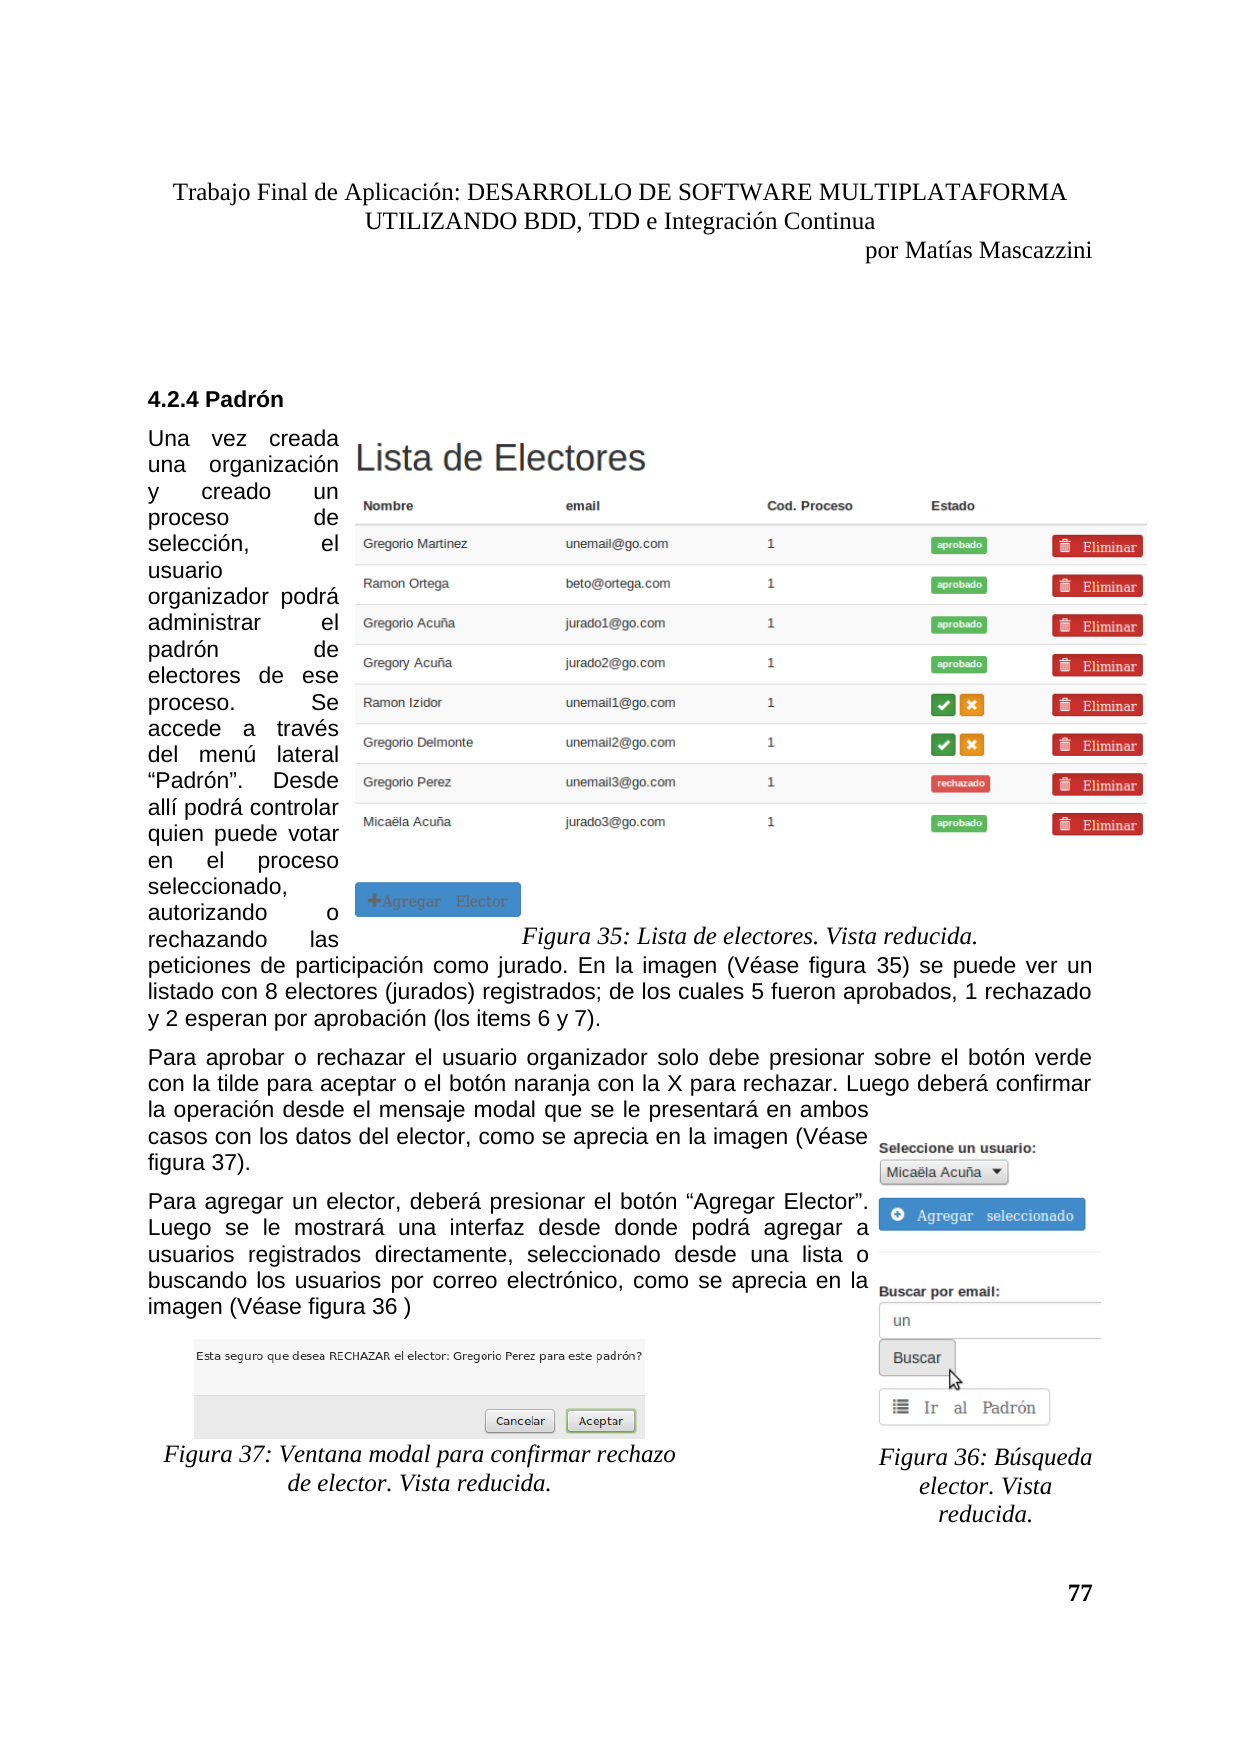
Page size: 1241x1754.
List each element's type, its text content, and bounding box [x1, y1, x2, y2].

text 4.2.4 Padrón [148, 386, 1093, 412]
text Para aprobar o rechazar el usuario organizador solo debe presionar sobre el botón verde con la tilde para aceptar o el botón naranja con la X para rechazar. Luego deberá confirmar la operación desde el mensaje modal que se le presentará en ambos casos con los datos del elector, como se aprecia en la imagen (Véase figura 37). [148, 1043, 1102, 1175]
picture [869, 1130, 1102, 1442]
text Para agregar un elector, deberá presionar el botón “Agregar Elector”. Luego se le mostrará una interfaz desde donde podrá agregar a usuarios registrados directamente, seleccionado desde una lista o buscando los usuarios por correo electrónico, como se aprecia en la imagen (Véase figura 36 ) [148, 1188, 869, 1319]
text Figura 37: Ventana modal para confirmar rechazo de elector. Vista reducida. [156, 1439, 683, 1496]
picture [352, 440, 1148, 922]
text Figura 35: Lista de electores. Vista reducida. [339, 922, 1161, 950]
text Una vez creada una organización y creado un proceso de selección, el usuario organizador podrá administrar el padrón de electores de ese proceso. Se accede a través del menú lateral “Padrón”. Desde allí podrá controlar quien puede votar en el proceso seleccionado, autorizando o rechazando las peticiones de participación como jurado. En la imagen (Véase figura 35) se puede ver un listado con 8 electores (jurados) registrados; de los cuales 5 fueron aprobados, 1 rechazado y 2 esperan por aprobación (los items 6 y 7). [148, 425, 1161, 1031]
text Figura 36: Búsqueda elector. Vista reducida. [869, 1442, 1102, 1528]
picture [193, 1339, 645, 1439]
